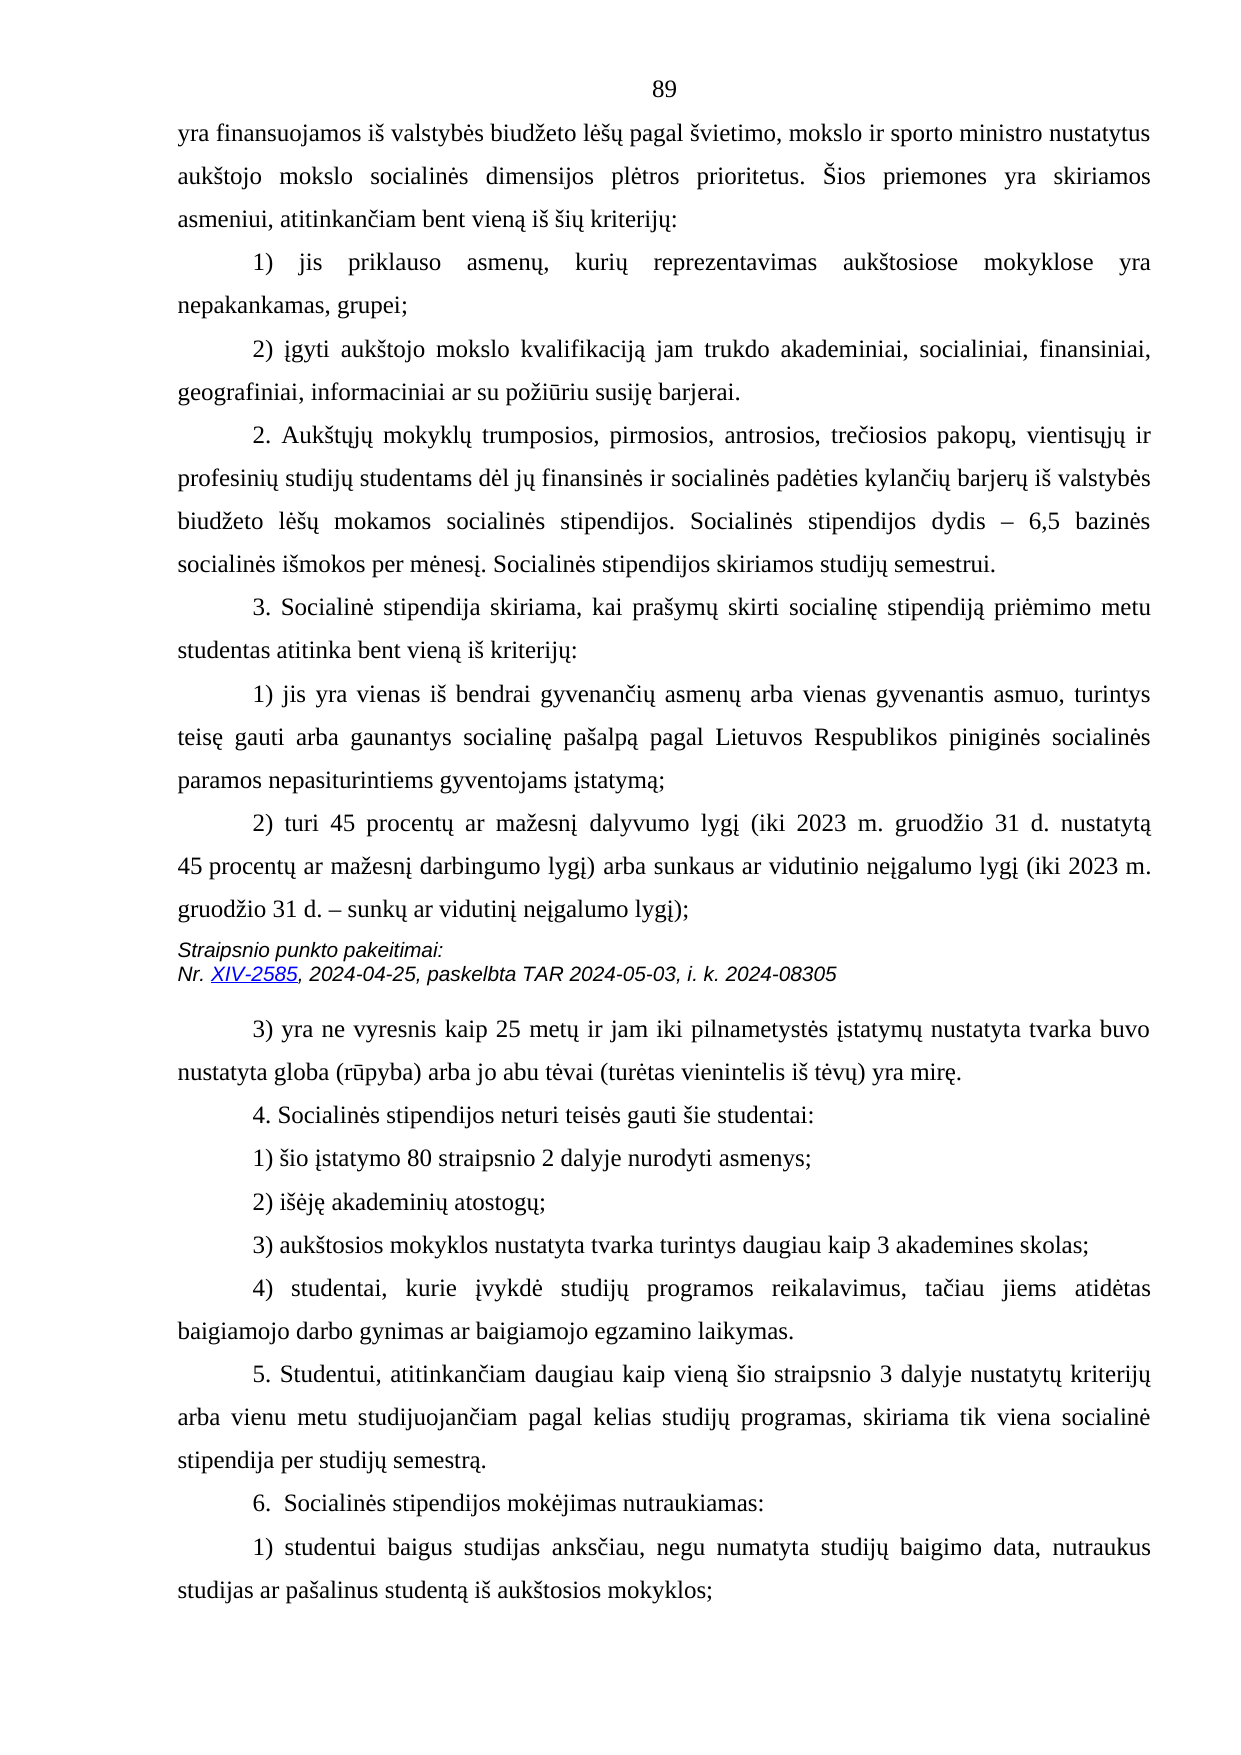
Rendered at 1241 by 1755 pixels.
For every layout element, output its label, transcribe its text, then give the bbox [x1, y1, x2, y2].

text 6. Socialinės stipendijos mokėjimas nutraukiamas: [177, 1488, 1152, 1517]
text 4) studentai, kurie įvykdė studijų programos reikalavimus, tačiau jiems atidėtas baigiamojo darbo gynimas ar baigiamojo egzamino laikymas. [177, 1273, 1152, 1345]
text 1) šio įstatymo 80 straipsnio 2 dalyje nurodyti asmenys; [177, 1143, 1152, 1172]
text 3) aukštosios mokyklos nustatyta tvarka turintys daugiau kaip 3 akademines skolas; [177, 1230, 1152, 1258]
text 2) turi 45 procentų ar mažesnį dalyvumo lygį (iki 2023 m. gruodžio 31 d. nustatytą 45 procentų ar mažesnį darbingumo lygį) arba sunkaus ar vidutinio neįgalumo lygį (iki 2023 m. gruodžio 31 d. – sunkų ar vidutinį neįgalumo lygį); [177, 808, 1152, 923]
text 5. Studentui, atitinkančiam daugiau kaip vieną šio straipsnio 3 dalyje nustatytų kriterijų arba vienu metu studijuojančiam pagal kelias studijų programas, skiriama tik viena socialinė stipendija per studijų semestrą. [177, 1359, 1152, 1474]
text 1) studentui baigus studijas anksčiau, negu numatyta studijų baigimo data, nutraukus studijas ar pašalinus studentą iš aukštosios mokyklos; [177, 1532, 1152, 1603]
text Nr. XIV-2585, 2024-04-25, paskelbta TAR 2024-05-03, i. k. 2024-08305 [177, 961, 1152, 985]
text Straipsnio punkto pakeitimai: [177, 937, 1152, 961]
text 3. Socialinė stipendija skiriama, kai prašymų skirti socialinę stipendiją priėmimo metu studentas atitinka bent vieną iš kriterijų: [177, 592, 1152, 664]
text 2) išėję akademinių atostogų; [177, 1187, 1152, 1215]
text 4. Socialinės stipendijos neturi teisės gauti šie studentai: [177, 1100, 1152, 1129]
text yra finansuojamos iš valstybės biudžeto lėšų pagal švietimo, mokslo ir sporto ministro nustatytus aukštojo mokslo socialinės dimensijos plėtros prioritetus. Šios priemones yra skiriamos asmeniui, atitinkančiam bent vieną iš šių kriterijų: [177, 118, 1152, 233]
text 1) jis yra vienas iš bendrai gyvenančių asmenų arba vienas gyvenantis asmuo, turintys teisę gauti arba gaunantys socialinę pašalpą pagal Lietuvos Respublikos piniginės socialinės paramos nepasiturintiems gyventojams įstatymą; [177, 679, 1152, 794]
text 1) jis priklauso asmenų, kurių reprezentavimas aukštosiose mokyklose yra nepakankamas, grupei; [177, 247, 1152, 319]
text 2. Aukštųjų mokyklų trumposios, pirmosios, antrosios, trečiosios pakopų, vientisųjų ir profesinių studijų studentams dėl jų finansinės ir socialinės padėties kylančių barjerų iš valstybės biudžeto lėšų mokamos socialinės stipendijos. Socialinės stipendijos dydis – 6,5 bazinės socialinės išmokos per mėnesį. Socialinės stipendijos skiriamos studijų semestrui. [177, 420, 1152, 578]
text 2) įgyti aukštojo mokslo kvalifikaciją jam trukdo akademiniai, socialiniai, finansiniai, geografiniai, informaciniai ar su požiūriu susiję barjerai. [177, 334, 1152, 406]
text 3) yra ne vyresnis kaip 25 metų ir jam iki pilnametystės įstatymų nustatyta tvarka buvo nustatyta globa (rūpyba) arba jo abu tėvai (turėtas vienintelis iš tėvų) yra mirę. [177, 1014, 1152, 1086]
